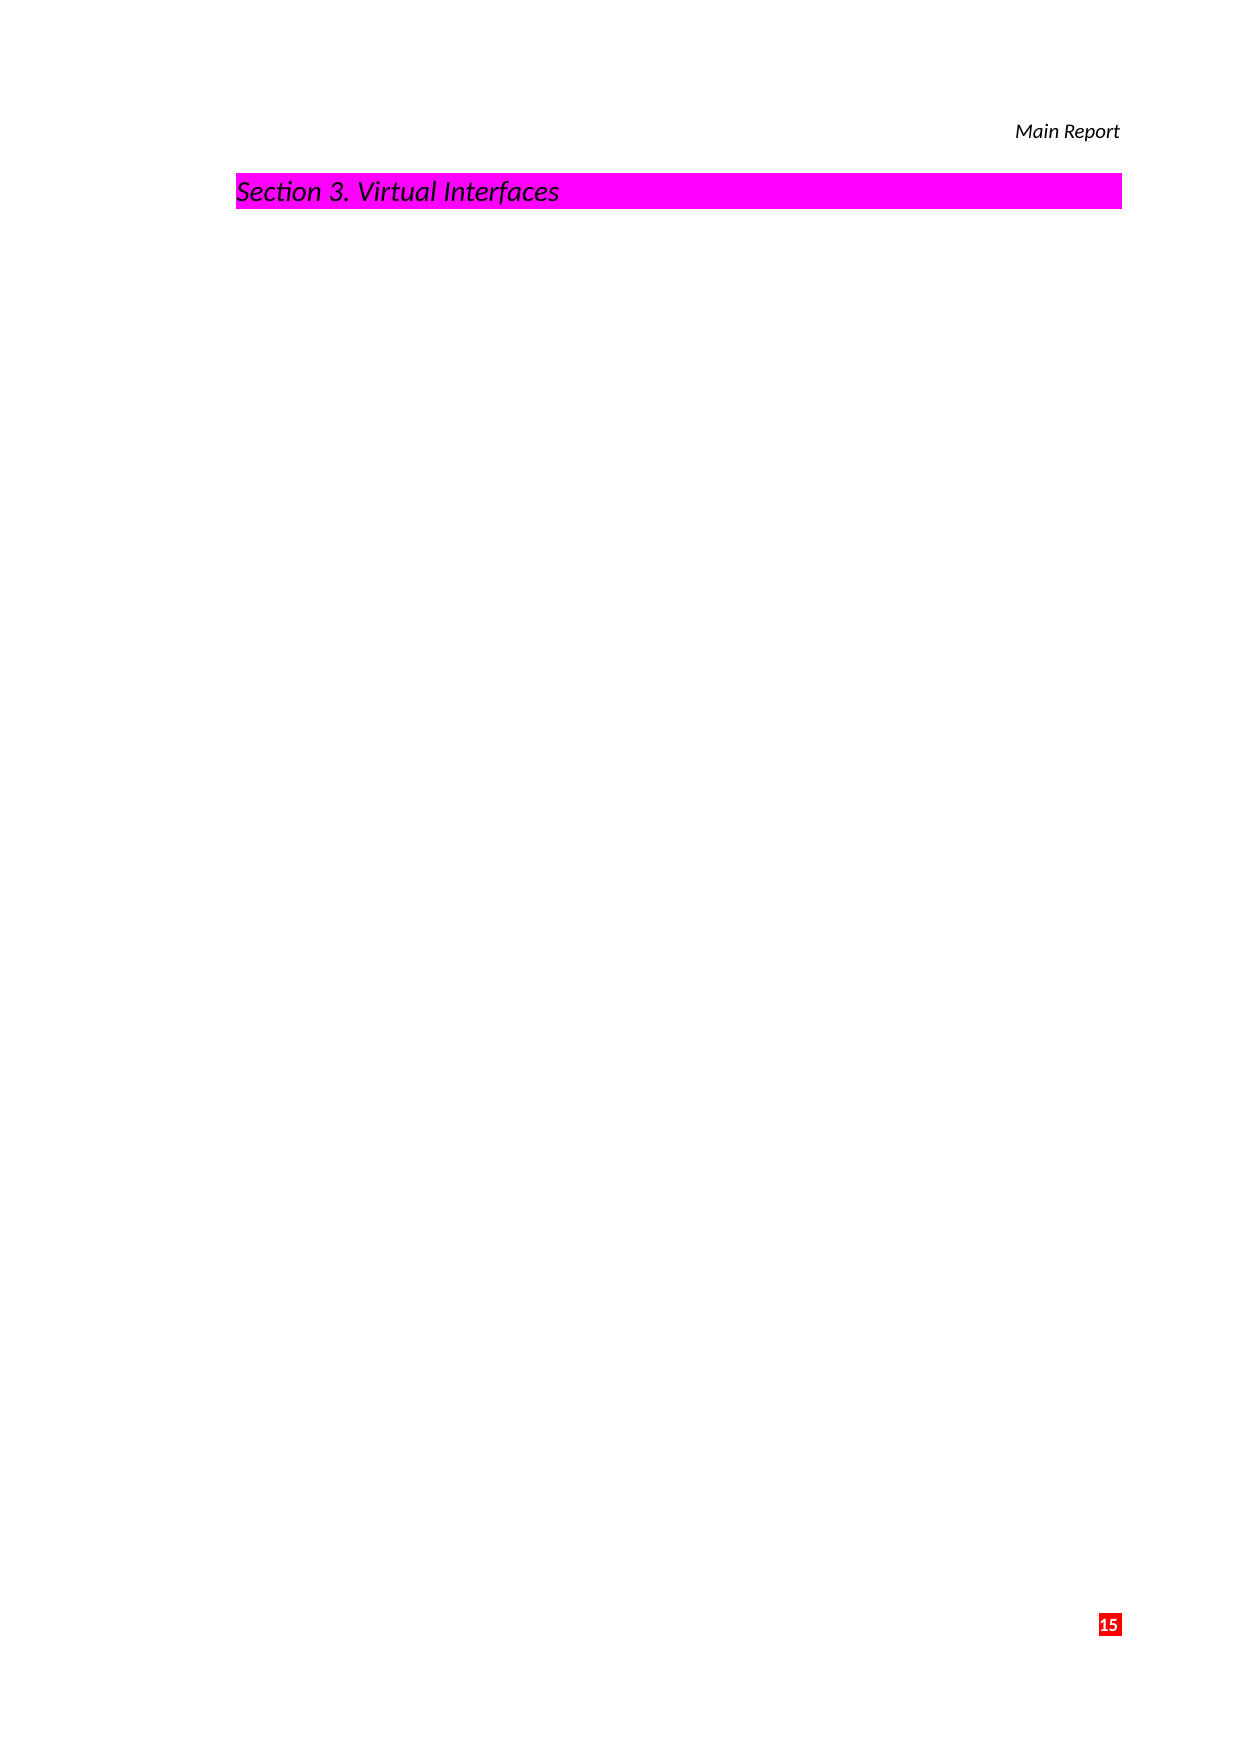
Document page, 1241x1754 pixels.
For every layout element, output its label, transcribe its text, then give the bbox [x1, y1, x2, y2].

text Section 3. Virtual Interfaces [236, 173, 1122, 209]
